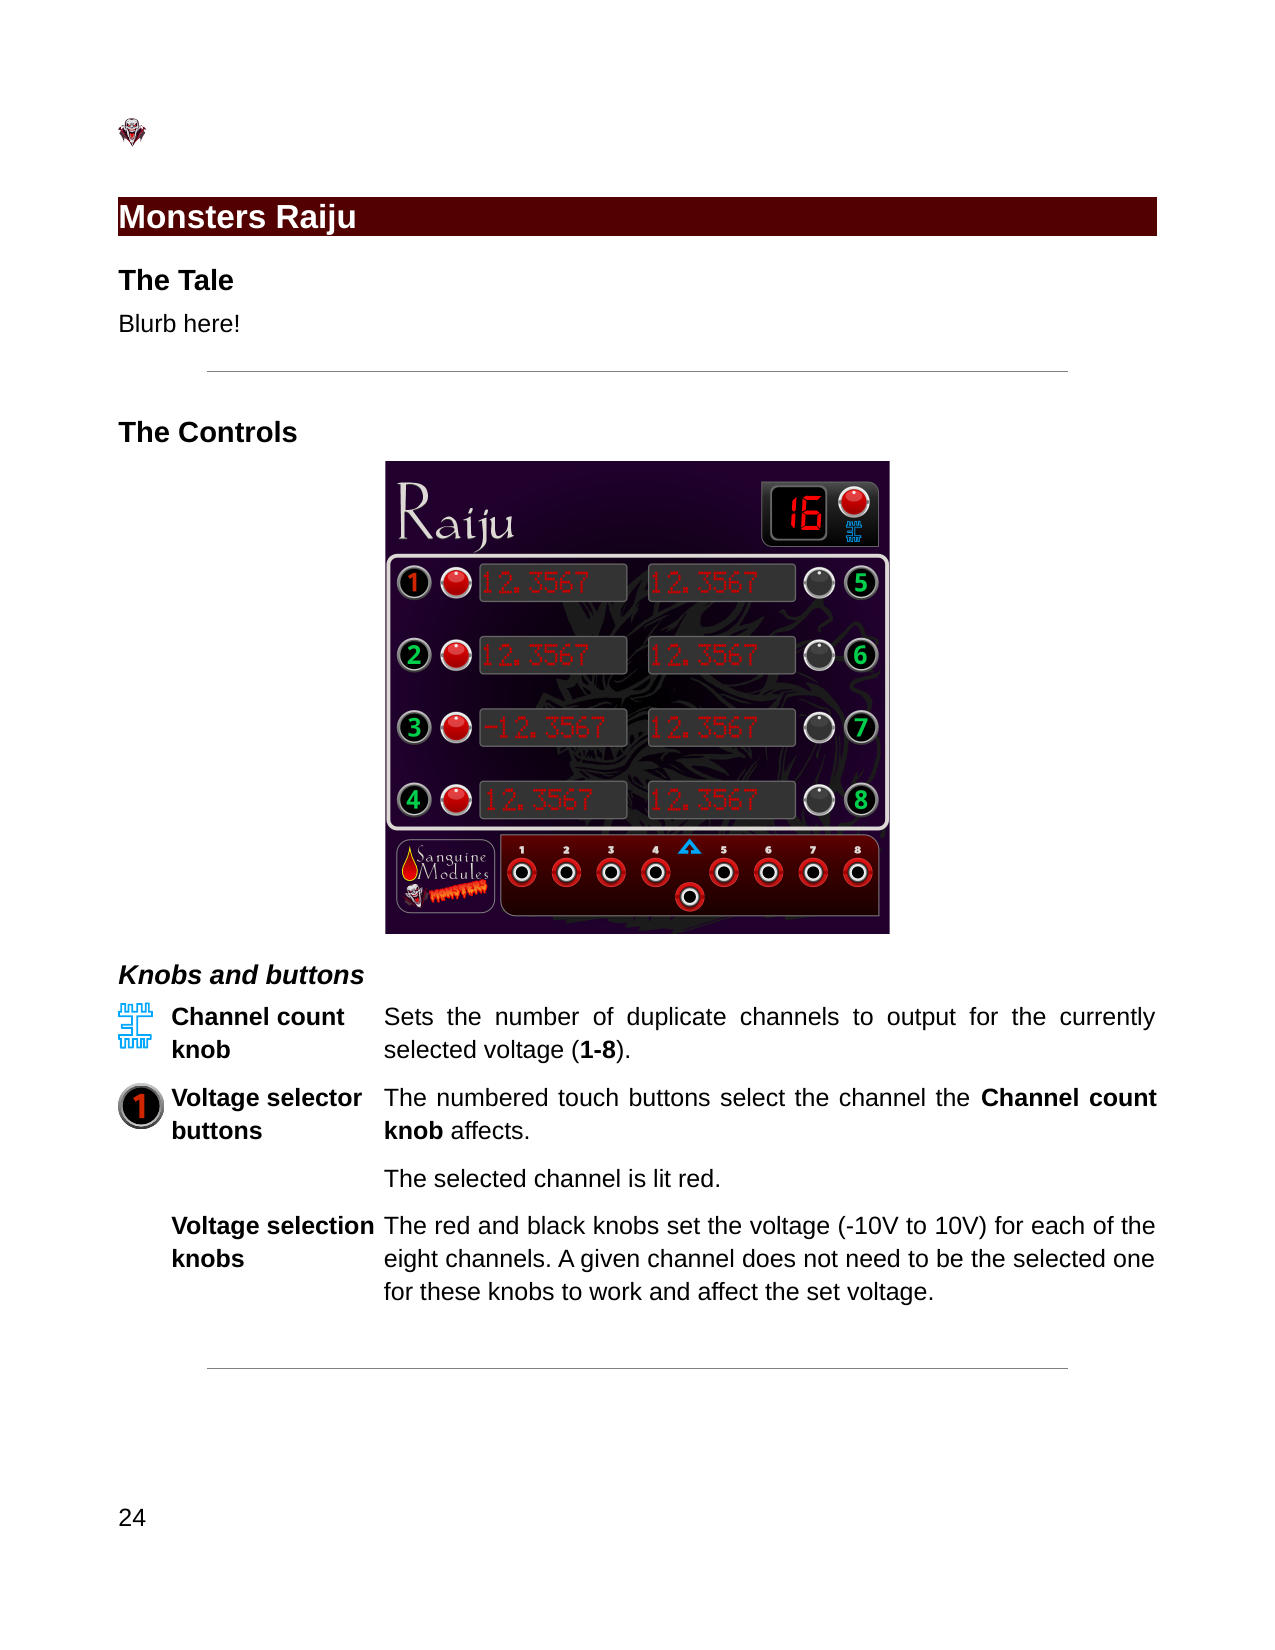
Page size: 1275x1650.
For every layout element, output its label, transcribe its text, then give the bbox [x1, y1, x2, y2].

table_cell Voltage selector buttons [171, 1083, 384, 1211]
table_cell The red and black knobs set the voltage (-10V to 10V) for each of the eight channels. A given channel does not need to be the selected one for these knobs to work and affect the set voltage. [384, 1211, 1157, 1325]
table_cell Voltage selection knobs [171, 1211, 384, 1325]
subtitle The Tale [118, 263, 1157, 296]
table_header [118, 1003, 171, 1083]
table_header Sets the number of duplicate channels to output for the currently selected voltage (1-8). [384, 1003, 1157, 1083]
text Blurb here! [118, 309, 1157, 337]
subtitle The Controls [118, 415, 1157, 449]
table_cell [118, 1211, 171, 1325]
table_cell [118, 1083, 171, 1211]
table_cell [118, 1083, 134, 1099]
table_header [120, 1005, 151, 1046]
table_cell The numbered touch buttons select the channel the Channel count knob affects. The selected channel is lit red. [384, 1083, 1157, 1211]
picture [385, 461, 890, 934]
table_header Channel count knob [171, 1003, 384, 1083]
subtitle Knobs and buttons [118, 934, 1157, 990]
subtitle Monsters Raiju [118, 197, 1157, 236]
table_header [118, 1018, 131, 1034]
